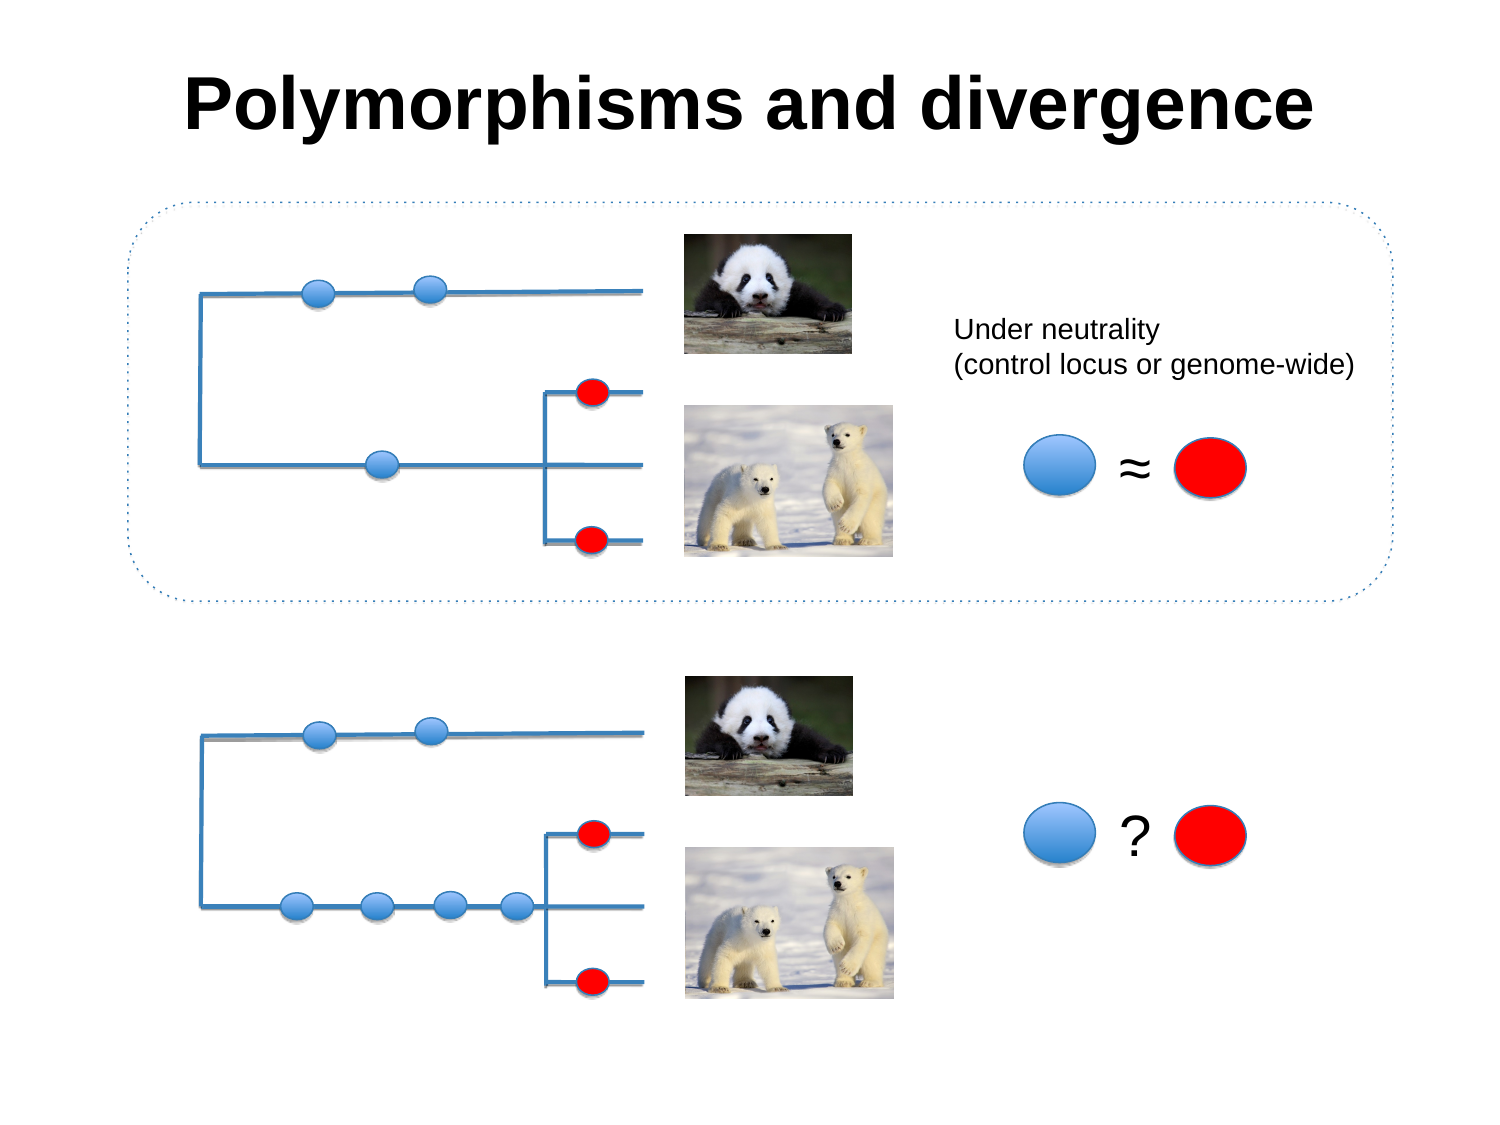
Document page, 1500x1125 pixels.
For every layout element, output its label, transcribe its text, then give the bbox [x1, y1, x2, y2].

text_box [365, 451, 399, 478]
text_box [500, 892, 534, 920]
text_box [280, 892, 314, 920]
text_box [413, 276, 447, 303]
text_box [360, 892, 394, 920]
text_box [302, 280, 335, 308]
text_box [1174, 437, 1247, 498]
text_box [1023, 802, 1096, 863]
text_box [1174, 805, 1247, 866]
text_box Under neutrality (control locus or genome-wide) [938, 302, 1371, 388]
text_box [577, 820, 611, 848]
picture [684, 405, 893, 558]
text_box [575, 526, 608, 554]
text_box [576, 379, 610, 406]
text_box [303, 721, 336, 749]
text_box [1023, 434, 1096, 495]
title Polymorphisms and divergence [75, 6, 1425, 194]
picture [684, 234, 852, 354]
text_box [415, 717, 448, 745]
text_box ? [1104, 791, 1167, 876]
text_box ≈ [1104, 423, 1167, 509]
text_box [576, 968, 610, 996]
text_box [434, 891, 467, 919]
picture [685, 676, 853, 796]
picture [685, 847, 894, 999]
